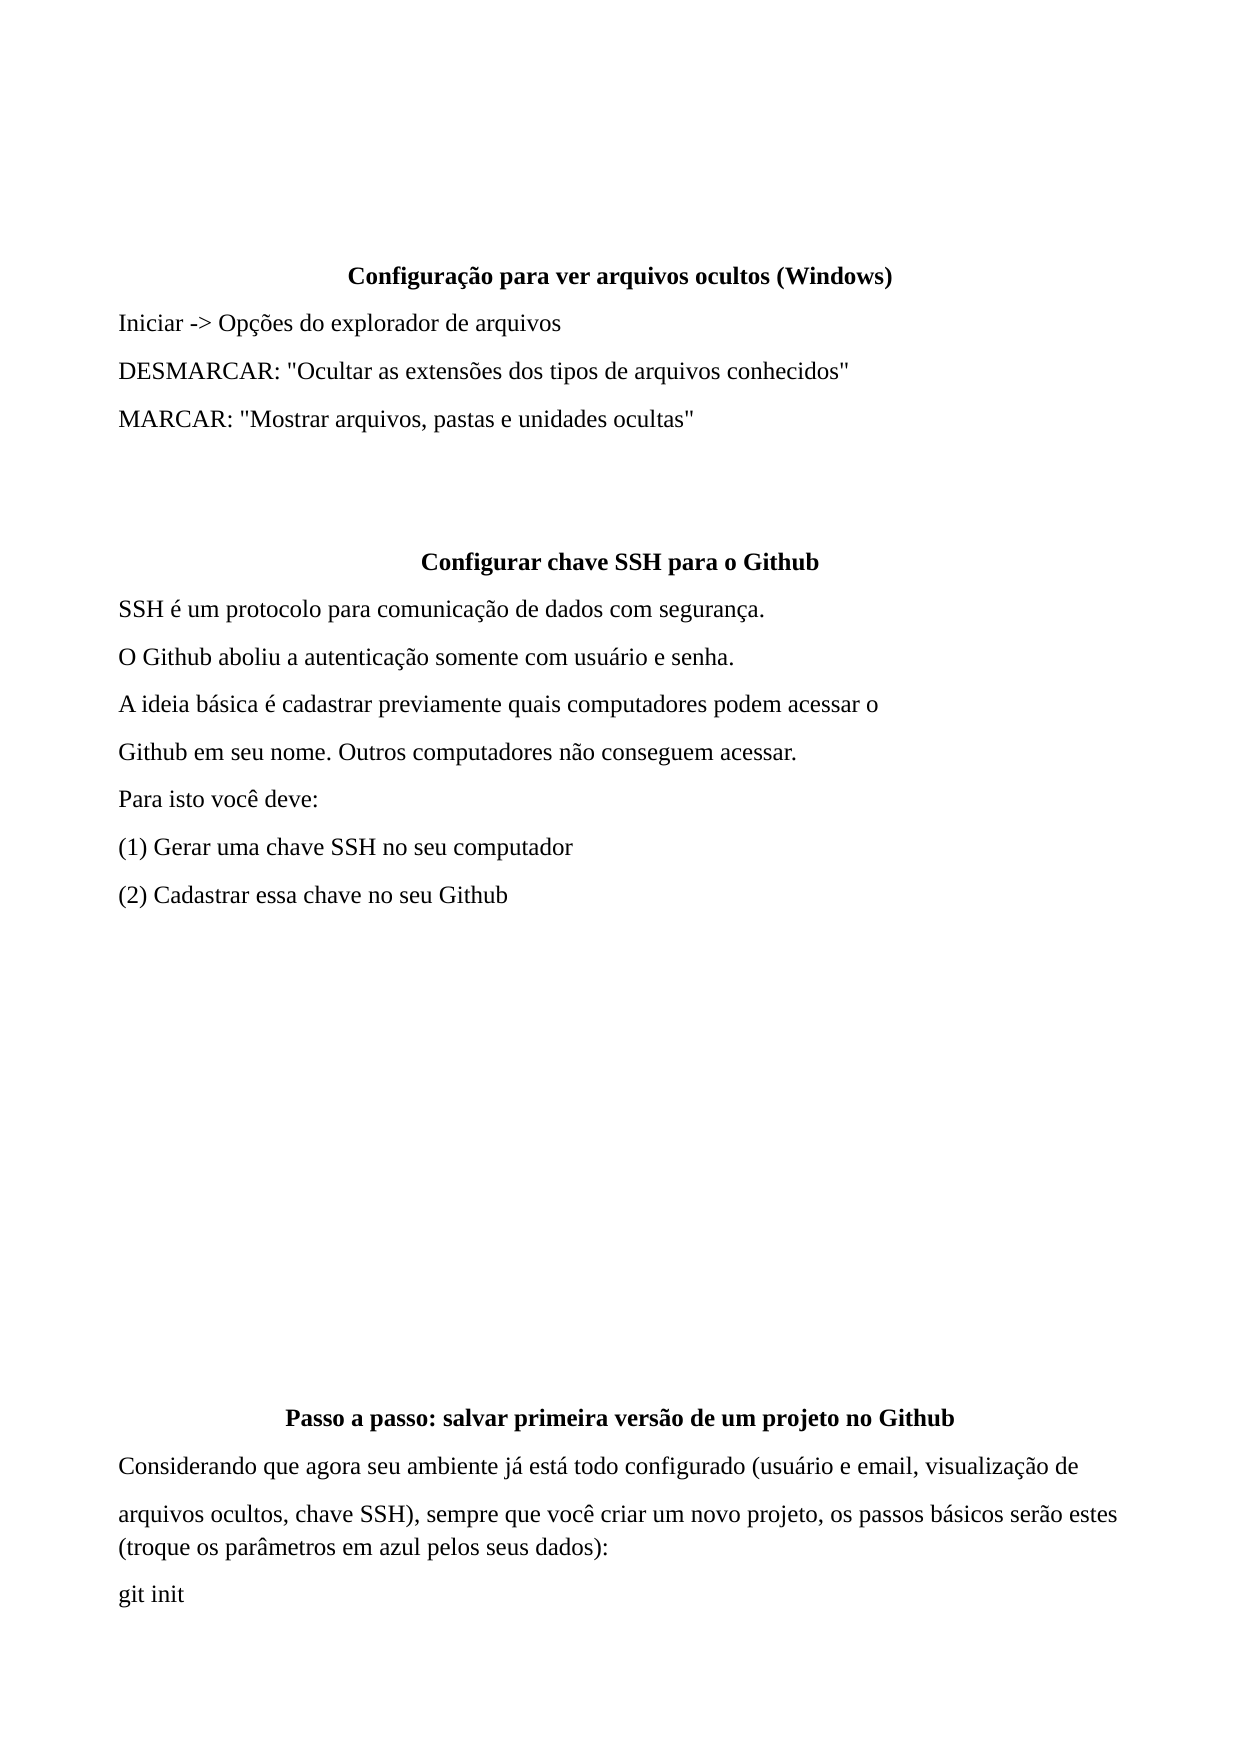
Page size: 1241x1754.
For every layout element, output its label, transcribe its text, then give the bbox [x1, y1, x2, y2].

text git init [118, 1579, 1122, 1608]
text Configurar chave SSH para o Github [118, 547, 1122, 575]
text Passo a passo: salvar primeira versão de um projeto no Github [118, 1403, 1122, 1432]
text Considerando que agora seu ambiente já está todo configurado (usuário e email, visualização de [118, 1451, 1122, 1480]
text Iniciar -> Opções do explorador de arquivos [118, 308, 1122, 337]
text Configuração para ver arquivos ocultos (Windows) [118, 261, 1122, 290]
text (1) Gerar uma chave SSH no seu computador [118, 832, 1122, 861]
text DESMARCAR: "Ocultar as extensões dos tipos de arquivos conhecidos" [118, 356, 1122, 385]
text SSH é um protocolo para comunicação de dados com segurança. [118, 594, 1122, 623]
text arquivos ocultos, chave SSH), sempre que você criar um novo projeto, os passos básicos serão estes (troque os parâmetros em azul pelos seus dados): [118, 1499, 1122, 1560]
text Github em seu nome. Outros computadores não conseguem acessar. [118, 737, 1122, 766]
text Para isto você deve: [118, 784, 1122, 813]
text MARCAR: "Mostrar arquivos, pastas e unidades ocultas" [118, 404, 1122, 432]
text (2) Cadastrar essa chave no seu Github [118, 880, 1122, 908]
text O Github aboliu a autenticação somente com usuário e senha. [118, 642, 1122, 671]
text A ideia básica é cadastrar previamente quais computadores podem acessar o [118, 689, 1122, 718]
